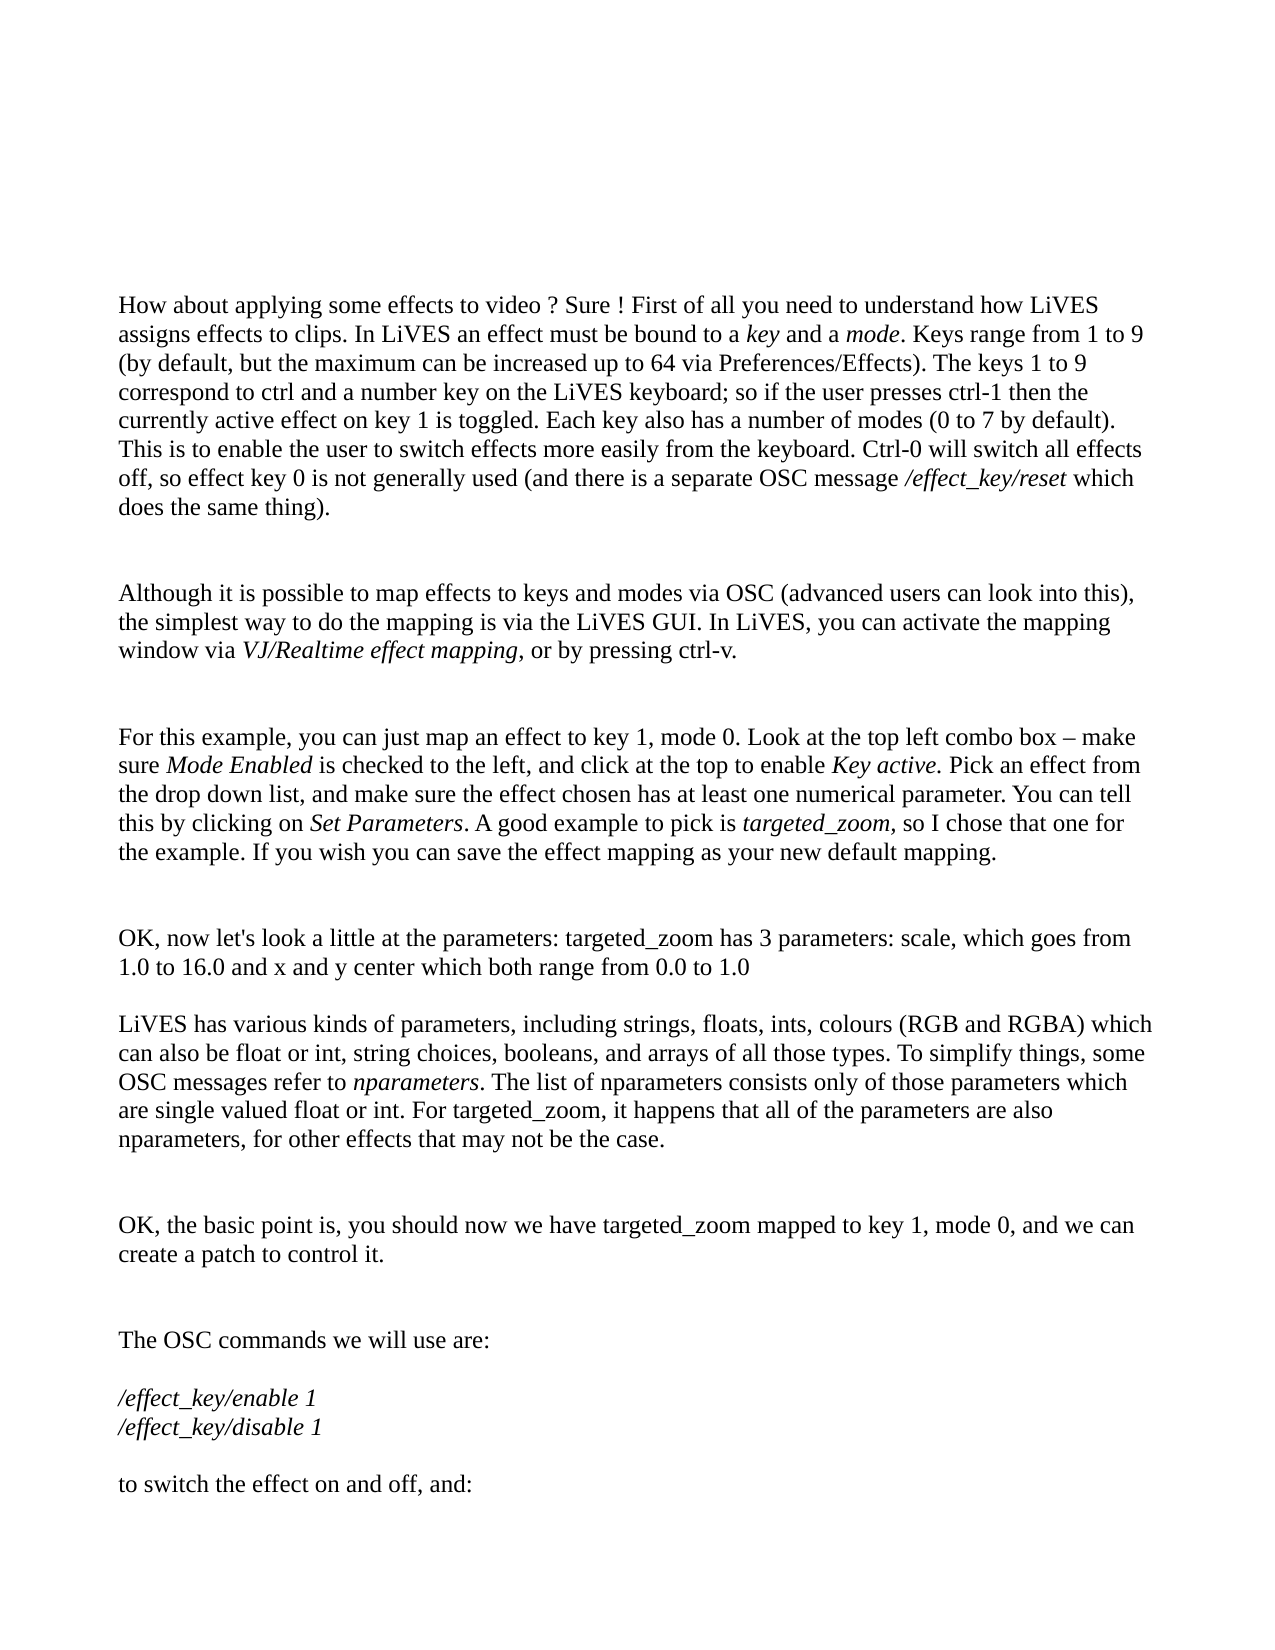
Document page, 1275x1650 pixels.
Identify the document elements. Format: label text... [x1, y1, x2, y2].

text The OSC commands we will use are: [118, 1326, 1157, 1354]
text /effect_key/enable 1 [118, 1383, 1157, 1412]
text Although it is possible to map effects to keys and modes via OSC (advanced users can look into this), the simplest way to do the mapping is via the LiVES GUI. In LiVES, you can activate the mapping window via VJ/Realtime effect mapping, or by pressing ctrl-v. [118, 578, 1157, 664]
text OK, now let's look a little at the parameters: targeted_zoom has 3 parameters: scale, which goes from 1.0 to 16.0 and x and y center which both range from 0.0 to 1.0 [118, 923, 1157, 981]
text LiVES has various kinds of parameters, including strings, floats, ints, colours (RGB and RGBA) which can also be float or int, string choices, booleans, and arrays of all those types. To simplify things, some OSC messages refer to nparameters. The list of nparameters consists only of those parameters which are single valued float or int. For targeted_zoom, it happens that all of the parameters are also nparameters, for other effects that may not be the case. [118, 1009, 1157, 1153]
text How about applying some effects to video ? Sure ! First of all you need to understand how LiVES assigns effects to clips. In LiVES an effect must be bound to a key and a mode. Keys range from 1 to 9 (by default, but the maximum can be increased up to 64 via Preferences/Effects). The keys 1 to 9 correspond to ctrl and a number key on the LiVES keyboard; so if the user presses ctrl-1 then the currently active effect on key 1 is toggled. Each key also has a number of modes (0 to 7 by default). This is to enable the user to switch effects more easily from the keyboard. Ctrl-0 will switch all effects off, so effect key 0 is not generally used (and there is a separate OSC message /effect_key/reset which does the same thing). [118, 291, 1157, 521]
text For this example, you can just map an effect to key 1, mode 0. Look at the top left combo box – make sure Mode Enabled is checked to the left, and click at the top to enable Key active. Pick an effect from the drop down list, and make sure the effect chosen has at least one numerical parameter. You can tell this by clicking on Set Parameters. A good example to pick is targeted_zoom, so I chose that one for the example. If you wish you can save the effect mapping as your new default mapping. [118, 722, 1157, 866]
text to switch the effect on and off, and: [118, 1469, 1157, 1498]
text /effect_key/disable 1 [118, 1412, 1157, 1441]
text OK, the basic point is, you should now we have targeted_zoom mapped to key 1, mode 0, and we can create a patch to control it. [118, 1211, 1157, 1268]
